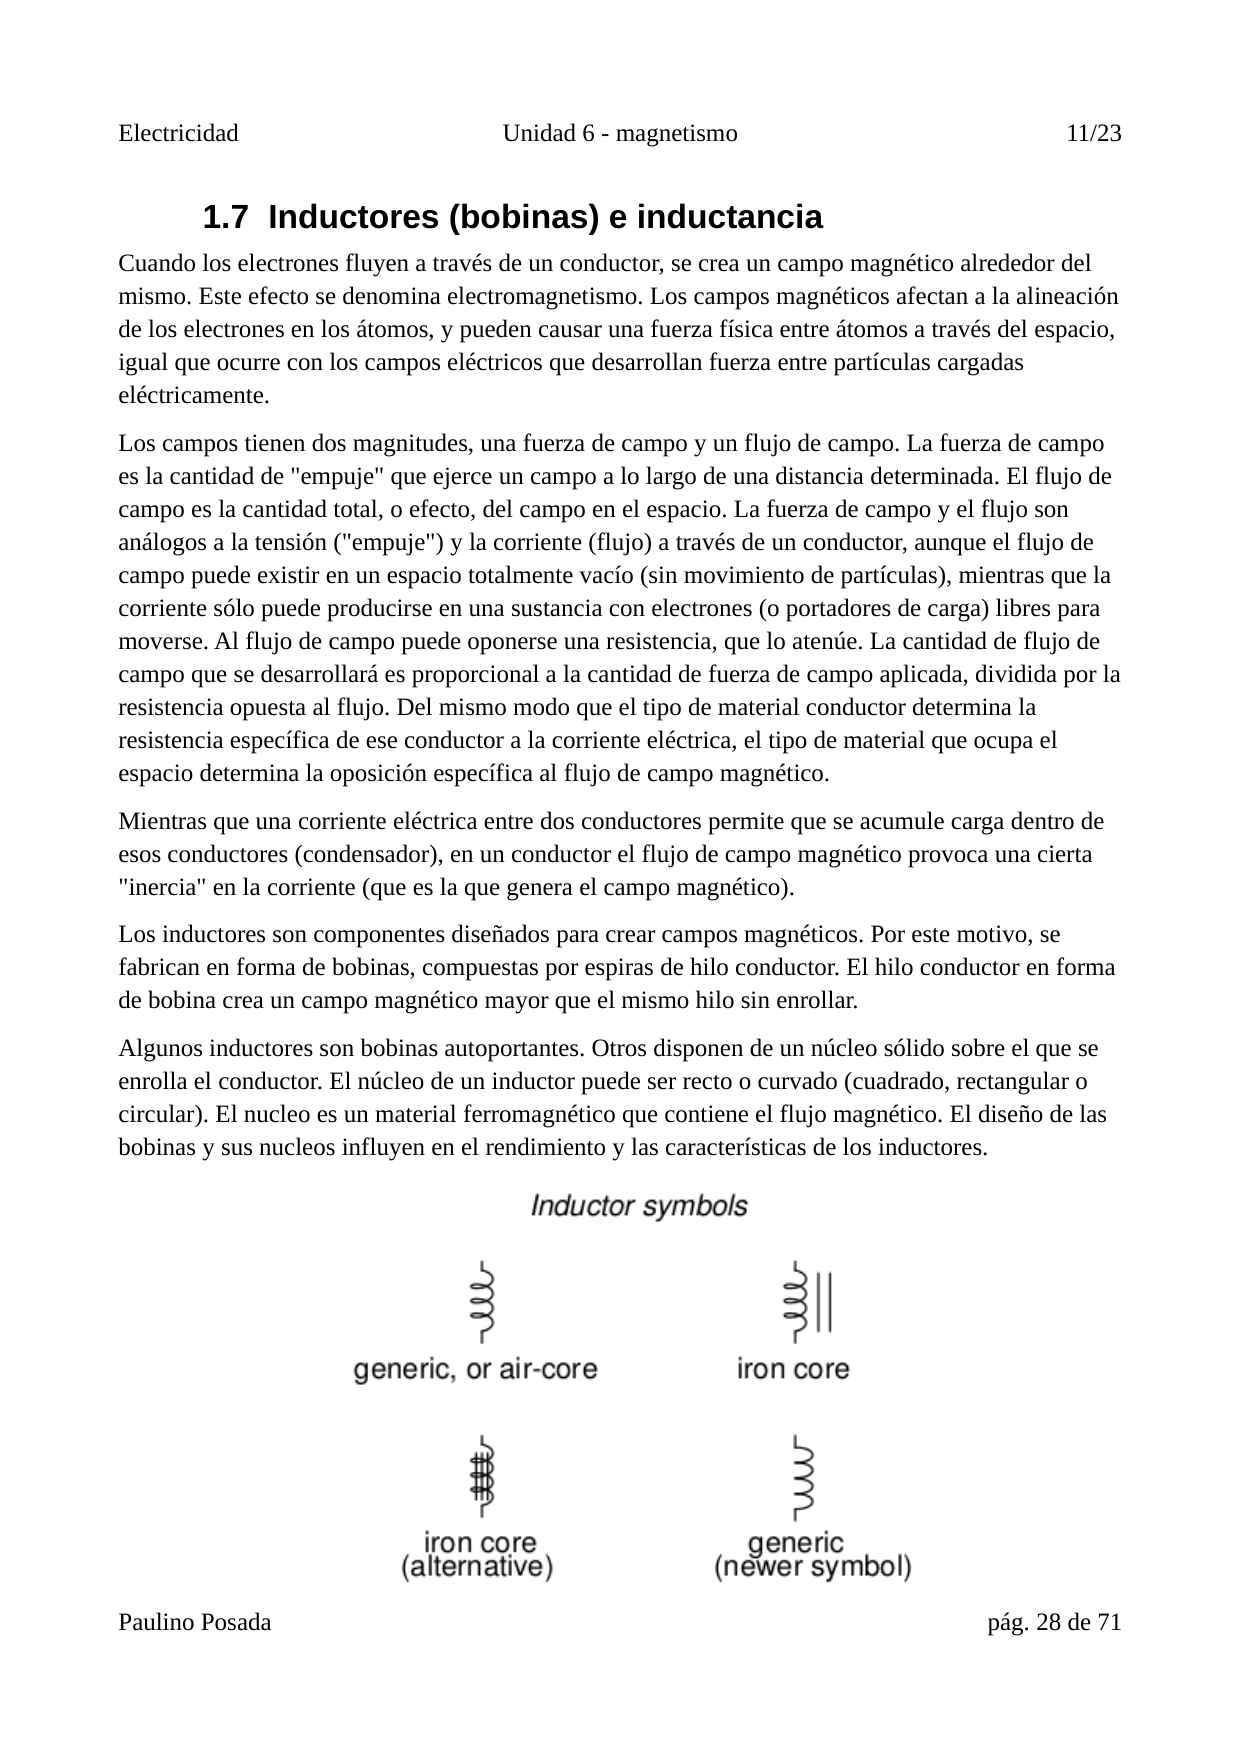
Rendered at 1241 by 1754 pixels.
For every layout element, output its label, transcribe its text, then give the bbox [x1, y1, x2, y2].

text Algunos inductores son bobinas autoportantes. Otros disponen de un núcleo sólido sobre el que se enrolla el conductor. El núcleo de un inductor puede ser recto o curvado (cuadrado, rectangular o circular). El nucleo es un material ferromagnético que contiene el flujo magnético. El diseño de las bobinas y sus nucleos influyen en el rendimiento y las características de los inductores. [118, 1033, 1122, 1161]
text Los campos tienen dos magnitudes, una fuerza de campo y un flujo de campo. La fuerza de campo es la cantidad de "empuje" que ejerce un campo a lo largo de una distancia determinada. El flujo de campo es la cantidad total, o efecto, del campo en el espacio. La fuerza de campo y el flujo son análogos a la tensión ("empuje") y la corriente (flujo) a través de un conductor, aunque el flujo de campo puede existir en un espacio totalmente vacío (sin movimiento de partículas), mientras que la corriente sólo puede producirse en una sustancia con electrones (o portadores de carga) libres para moverse. Al flujo de campo puede oponerse una resistencia, que lo atenúe. La cantidad de flujo de campo que se desarrollará es proporcional a la cantidad de fuerza de campo aplicada, dividida por la resistencia opuesta al flujo. Del mismo modo que el tipo de material conductor determina la resistencia específica de ese conductor a la corriente eléctrica, el tipo de material que ocupa el espacio determina la oposición específica al flujo de campo magnético. [118, 428, 1122, 787]
text Mientras que una corriente eléctrica entre dos conductores permite que se acumule carga dentro de esos conductores (condensador), en un conductor el flujo de campo magnético provoca una cierta "inercia" en la corriente (que es la que genera el campo magnético). [118, 806, 1122, 901]
text Los inductores son componentes diseñados para crear campos magnéticos. Por este motivo, se fabrican en forma de bobinas, compuestas por espiras de hilo conductor. El hilo conductor en forma de bobina crea un campo magnético mayor que el mismo hilo sin enrollar. [118, 919, 1122, 1014]
text Cuando los electrones fluyen a través de un conductor, se crea un campo magnético alrededor del mismo. Este efecto se denomina electromagnetismo. Los campos magnéticos afectan a la alineación de los electrones en los átomos, y pueden causar una fuerza física entre átomos a través del espacio, igual que ocurre con los campos eléctricos que desarrollan fuerza entre partículas cargadas eléctricamente. [118, 248, 1122, 409]
subtitle Inductores (bobinas) e inductancia [193, 197, 1122, 236]
picture [321, 1178, 919, 1590]
